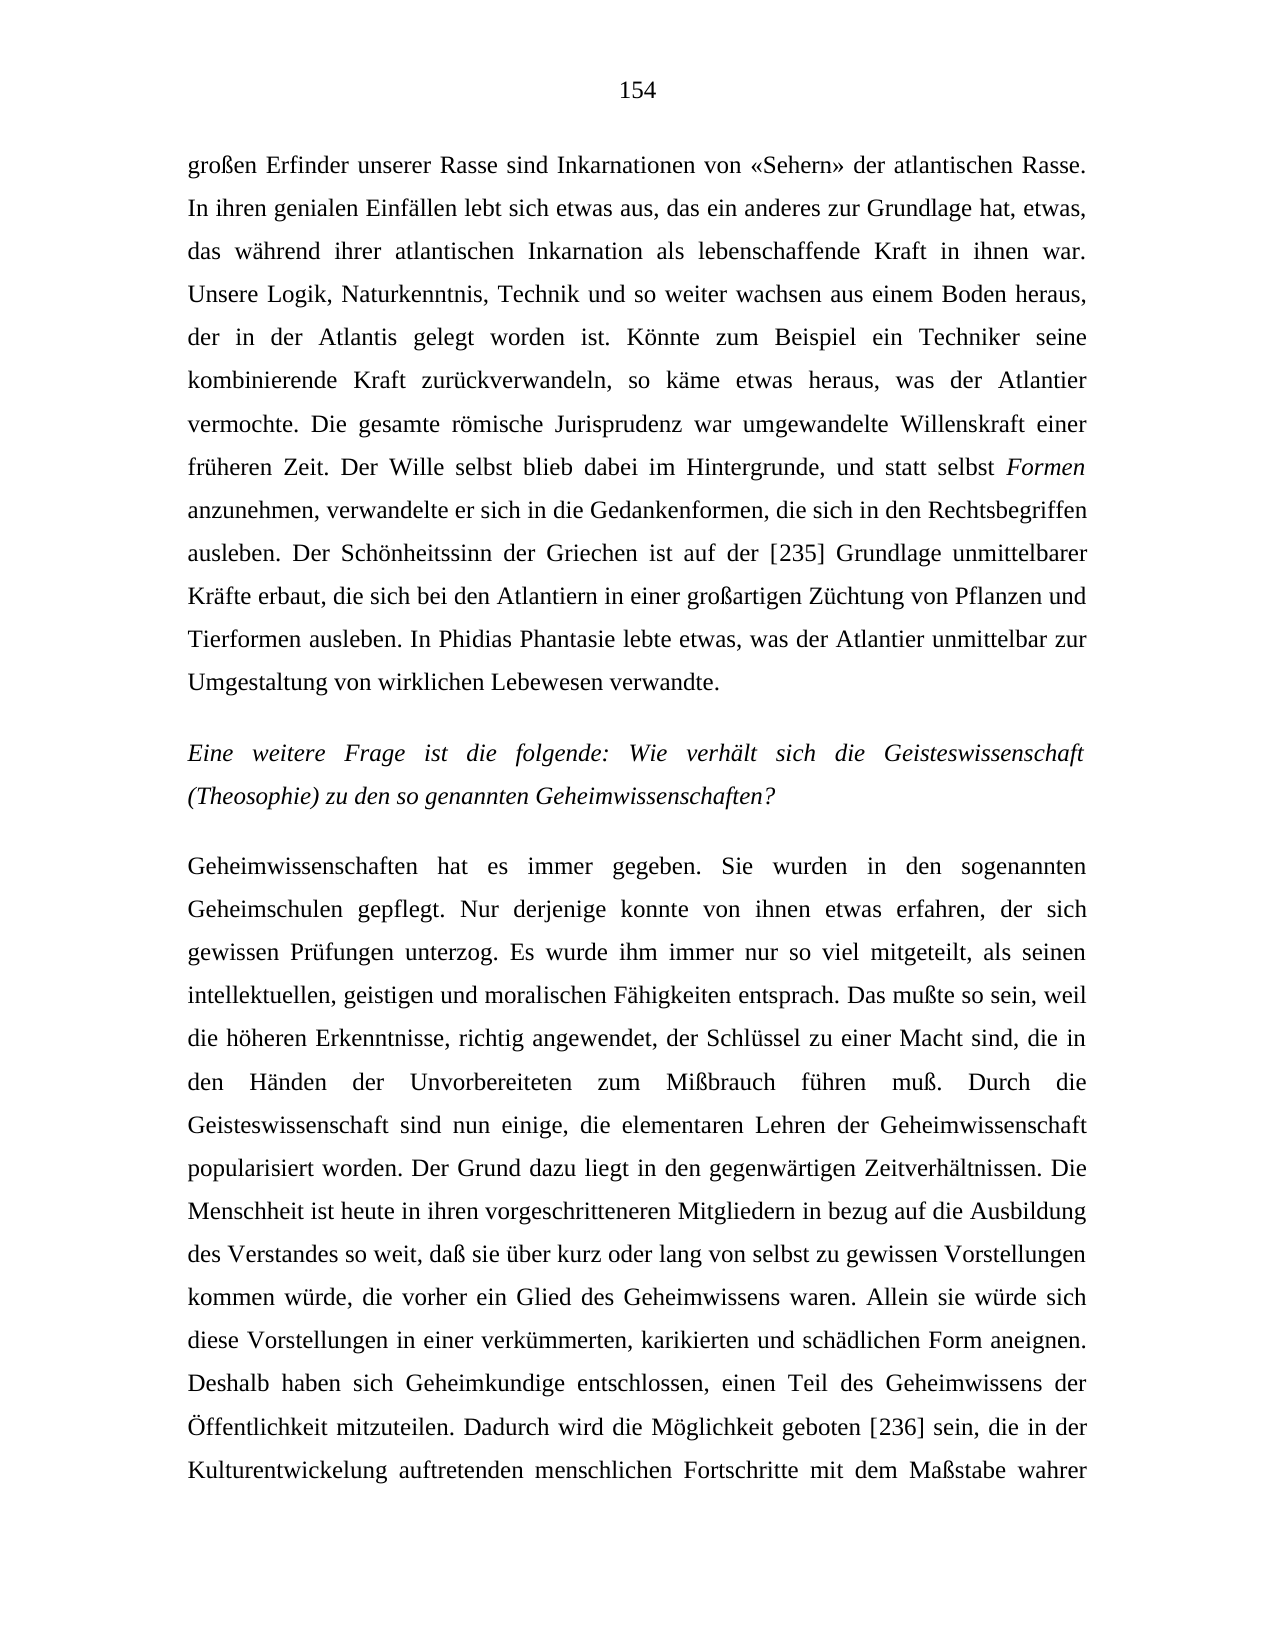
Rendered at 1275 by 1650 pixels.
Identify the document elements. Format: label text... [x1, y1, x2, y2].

text großen Erfinder unserer Rasse sind Inkarnationen von «Sehern» der atlantischen Rasse. In ihren genialen Einfällen lebt sich etwas aus, das ein anderes zur Grundlage hat, etwas, das während ihrer atlantischen Inkarnation als lebenschaffende Kraft in ihnen war. Unsere Logik, Naturkenntnis, Technik und so weiter wachsen aus einem Boden heraus, der in der Atlantis gelegt worden ist. Könnte zum Beispiel ein Techniker seine kombinierende Kraft zurückverwandeln, so käme etwas heraus, was der Atlantier vermochte. Die gesamte römische Jurisprudenz war umgewandelte Willenskraft einer früheren Zeit. Der Wille selbst blieb dabei im Hintergrunde, und statt selbst Formen anzunehmen, verwandelte er sich in die Gedankenformen, die sich in den Rechtsbegriffen ausleben. Der Schönheitssinn der Griechen ist auf der [235] Grundlage unmittelbarer Kräfte erbaut, die sich bei den Atlantiern in einer großartigen Züchtung von Pflanzen und Tierformen ausleben. In Phidias Phantasie lebte etwas, was der Atlantier unmittelbar zur Umgestaltung von wirklichen Lebewesen verwandte. [187, 150, 1087, 696]
text Eine weitere Frage ist die folgende: Wie verhält sich die Geisteswissenschaft (Theosophie) zu den so genannten Geheimwissenschaften? [187, 738, 1087, 809]
text Geheimwissenschaften hat es immer gegeben. Sie wurden in den sogenannten Geheimschulen gepflegt. Nur derjenige konnte von ihnen etwas erfahren, der sich gewissen Prüfungen unterzog. Es wurde ihm immer nur so viel mitgeteilt, als seinen intellektuellen, geistigen und moralischen Fähigkeiten entsprach. Das mußte so sein, weil die höheren Erkenntnisse, richtig angewendet, der Schlüssel zu einer Macht sind, die in den Händen der Unvorbereiteten zum Mißbrauch führen muß. Durch die Geisteswissenschaft sind nun einige, die elementaren Lehren der Geheimwissenschaft popularisiert worden. Der Grund dazu liegt in den gegenwärtigen Zeitverhältnissen. Die Menschheit ist heute in ihren vorgeschritteneren Mitgliedern in bezug auf die Ausbildung des Verstandes so weit, daß sie über kurz oder lang von selbst zu gewissen Vorstellungen kommen würde, die vorher ein Glied des Geheimwissens waren. Allein sie würde sich diese Vorstellungen in einer verkümmerten, karikierten und schädlichen Form aneignen. Deshalb haben sich Geheimkundige entschlossen, einen Teil des Geheimwissens der Öffentlichkeit mitzuteilen. Dadurch wird die Möglichkeit geboten [236] sein, die in der Kulturentwickelung auftretenden menschlichen Fortschritte mit dem Maßstabe wahrer [187, 851, 1087, 1483]
